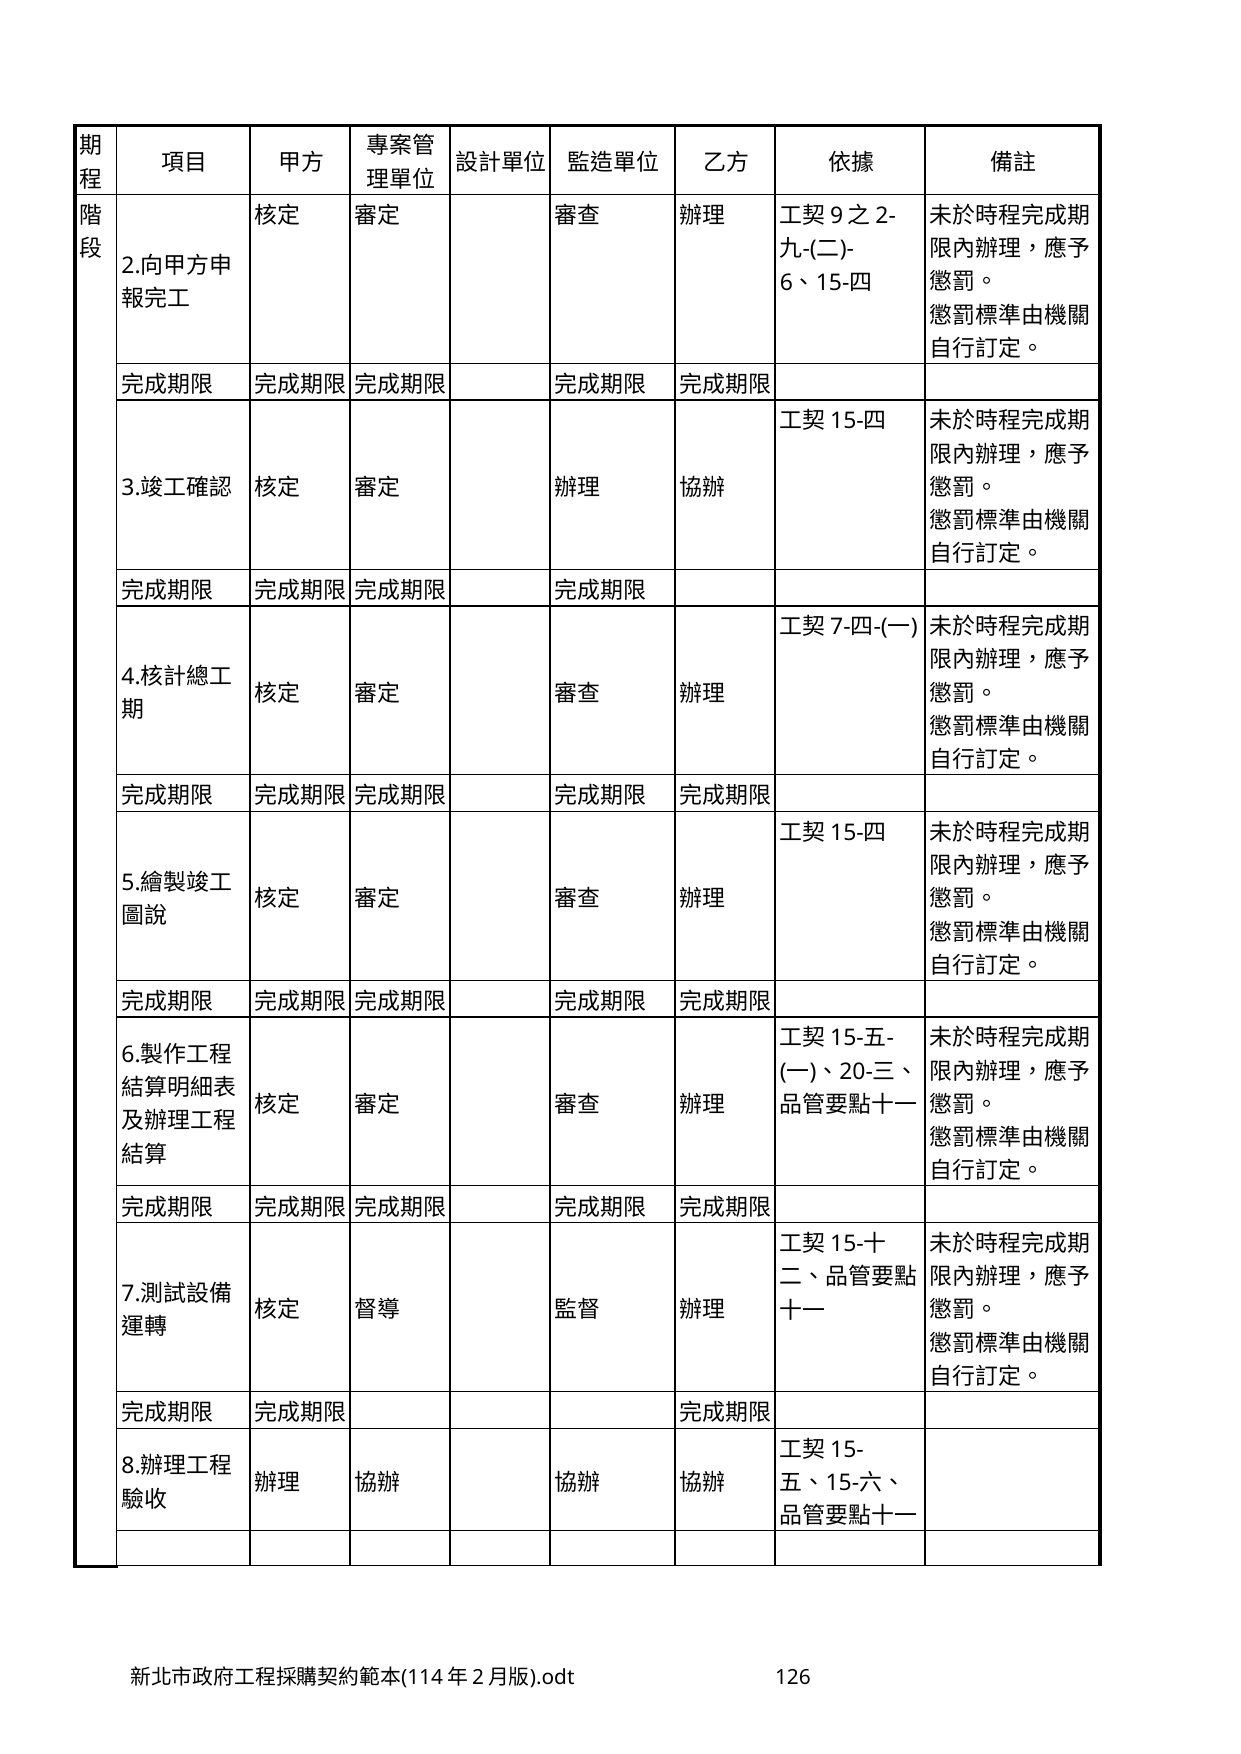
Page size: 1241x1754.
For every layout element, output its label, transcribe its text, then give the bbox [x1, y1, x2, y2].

table_header 項目 [117, 127, 249, 194]
table_cell 辦理 [676, 1223, 774, 1391]
table_cell [351, 1392, 449, 1427]
table_cell 審定 [351, 1018, 449, 1185]
table_cell [926, 1531, 1098, 1565]
table_cell [451, 775, 549, 811]
table_cell 完成期限 [351, 775, 449, 811]
table_cell [451, 570, 549, 605]
table_cell 3.竣工確認 [117, 401, 249, 568]
table_cell [776, 981, 924, 1016]
table_cell [451, 1018, 549, 1185]
table_cell [676, 570, 774, 605]
table_cell 核定 [251, 401, 349, 568]
table_cell 監督 [551, 1223, 674, 1391]
table_cell [451, 1531, 549, 1565]
table_cell 督導 [351, 1223, 449, 1391]
table_cell 審定 [351, 812, 449, 980]
table_cell 辦理 [676, 607, 774, 774]
table_cell [926, 1392, 1098, 1427]
table_cell 協辦 [551, 1429, 674, 1530]
table_cell 完成期限 [351, 570, 449, 605]
table_cell 工契15-五、15-六、品管要點十一 [776, 1429, 924, 1530]
table_cell [926, 1186, 1098, 1222]
table_cell 工契15-五-(一)、20-三、品管要點十一 [776, 1018, 924, 1185]
table_cell 完成期限 [117, 1186, 249, 1222]
table_cell [451, 195, 549, 363]
table_cell [451, 1392, 549, 1427]
table_cell 完成期限 [251, 775, 349, 811]
table_cell 未於時程完成期限內辦理，應予懲罰。 懲罰標準由機關自行訂定。 [926, 401, 1098, 568]
table_cell [676, 1531, 774, 1565]
table_cell [776, 570, 924, 605]
table_cell 審查 [551, 607, 674, 774]
table_cell 完成期限 [117, 364, 249, 399]
table_cell [551, 1531, 674, 1565]
table_cell 核定 [251, 812, 349, 980]
table_cell [926, 364, 1098, 399]
table_cell 完成期限 [676, 1186, 774, 1222]
table_header 期程 [77, 127, 116, 194]
table_cell 工契15-四 [776, 401, 924, 568]
table_cell [926, 570, 1098, 605]
table_cell 完成期限 [551, 570, 674, 605]
table_cell [776, 775, 924, 811]
table_cell 辦理 [676, 195, 774, 363]
table_cell 審定 [351, 607, 449, 774]
table_cell 工契7-四-(一) [776, 607, 924, 774]
table_cell 審查 [551, 812, 674, 980]
table_header 乙方 [676, 127, 774, 194]
table_cell 審查 [551, 195, 674, 363]
table_cell 4.核計總工期 [117, 607, 249, 774]
table_cell 核定 [251, 1018, 349, 1185]
table_cell [451, 401, 549, 568]
table_cell 辦理 [676, 1018, 774, 1185]
table_cell 核定 [251, 195, 349, 363]
table_cell [451, 1429, 549, 1530]
table_cell 階段 [77, 195, 116, 1565]
table_cell 未於時程完成期限內辦理，應予懲罰。 懲罰標準由機關自行訂定。 [926, 812, 1098, 980]
table_cell 完成期限 [351, 1186, 449, 1222]
table_cell 完成期限 [551, 775, 674, 811]
table_cell [451, 1186, 549, 1222]
table_cell [926, 981, 1098, 1016]
table_cell [926, 1429, 1098, 1530]
table_cell [251, 1531, 349, 1565]
table_cell 審定 [351, 401, 449, 568]
table_cell 完成期限 [251, 1392, 349, 1427]
table_cell 完成期限 [676, 981, 774, 1016]
table_cell 完成期限 [351, 981, 449, 1016]
table_cell 6.製作工程結算明細表及辦理工程結算 [117, 1018, 249, 1185]
table_header 備註 [926, 127, 1098, 194]
table_cell [117, 1531, 249, 1565]
table_cell 工契15-四 [776, 812, 924, 980]
table_cell 完成期限 [117, 775, 249, 811]
table_cell 未於時程完成期限內辦理，應予懲罰。 懲罰標準由機關自行訂定。 [926, 1223, 1098, 1391]
table_cell 核定 [251, 607, 349, 774]
table_cell [451, 812, 549, 980]
table_cell [451, 1223, 549, 1391]
table_cell 審查 [551, 1018, 674, 1185]
table_cell 協辦 [676, 1429, 774, 1530]
table_cell 完成期限 [351, 364, 449, 399]
table_cell 8.辦理工程驗收 [117, 1429, 249, 1530]
table_header 監造單位 [551, 127, 674, 194]
table_cell 辦理 [551, 401, 674, 568]
table_cell 核定 [251, 1223, 349, 1391]
table_cell 完成期限 [251, 1186, 349, 1222]
table_cell 完成期限 [251, 364, 349, 399]
table_cell 完成期限 [251, 981, 349, 1016]
table_cell [351, 1531, 449, 1565]
table_cell 未於時程完成期限內辦理，應予懲罰。 懲罰標準由機關自行訂定。 [926, 607, 1098, 774]
table_cell [776, 1531, 924, 1565]
table_cell 協辦 [676, 401, 774, 568]
table_cell 審定 [351, 195, 449, 363]
table_cell [926, 775, 1098, 811]
table_cell 完成期限 [551, 364, 674, 399]
table_cell 完成期限 [676, 364, 774, 399]
table_cell 完成期限 [117, 570, 249, 605]
table_cell 完成期限 [551, 1186, 674, 1222]
table_cell 7.測試設備運轉 [117, 1223, 249, 1391]
table_header 甲方 [251, 127, 349, 194]
table_cell 完成期限 [551, 981, 674, 1016]
table_header 設計單位 [451, 127, 549, 194]
table_cell 辦理 [251, 1429, 349, 1530]
table_cell [451, 607, 549, 774]
table_cell 未於時程完成期限內辦理，應予懲罰。 懲罰標準由機關自行訂定。 [926, 195, 1098, 363]
table_cell 辦理 [676, 812, 774, 980]
table_cell 協辦 [351, 1429, 449, 1530]
table_cell 完成期限 [251, 570, 349, 605]
table_cell [451, 981, 549, 1016]
table_cell 完成期限 [117, 981, 249, 1016]
table_cell [776, 1186, 924, 1222]
table_cell 2.向甲方申報完工 [117, 195, 249, 363]
table_cell 完成期限 [676, 1392, 774, 1427]
table_cell [551, 1392, 674, 1427]
table_cell [776, 364, 924, 399]
table_cell 完成期限 [676, 775, 774, 811]
table_cell [776, 1392, 924, 1427]
table_cell 未於時程完成期限內辦理，應予懲罰。 懲罰標準由機關自行訂定。 [926, 1018, 1098, 1185]
table_header 依據 [776, 127, 924, 194]
table_cell 工契9之2-九-(二)- 6、15-四 [776, 195, 924, 363]
table_cell 5.繪製竣工圖說 [117, 812, 249, 980]
table_cell 工契15-十二、品管要點十一 [776, 1223, 924, 1391]
table_cell [451, 364, 549, 399]
table_header 專案管 理單位 [351, 127, 449, 194]
table_cell 完成期限 [117, 1392, 249, 1427]
